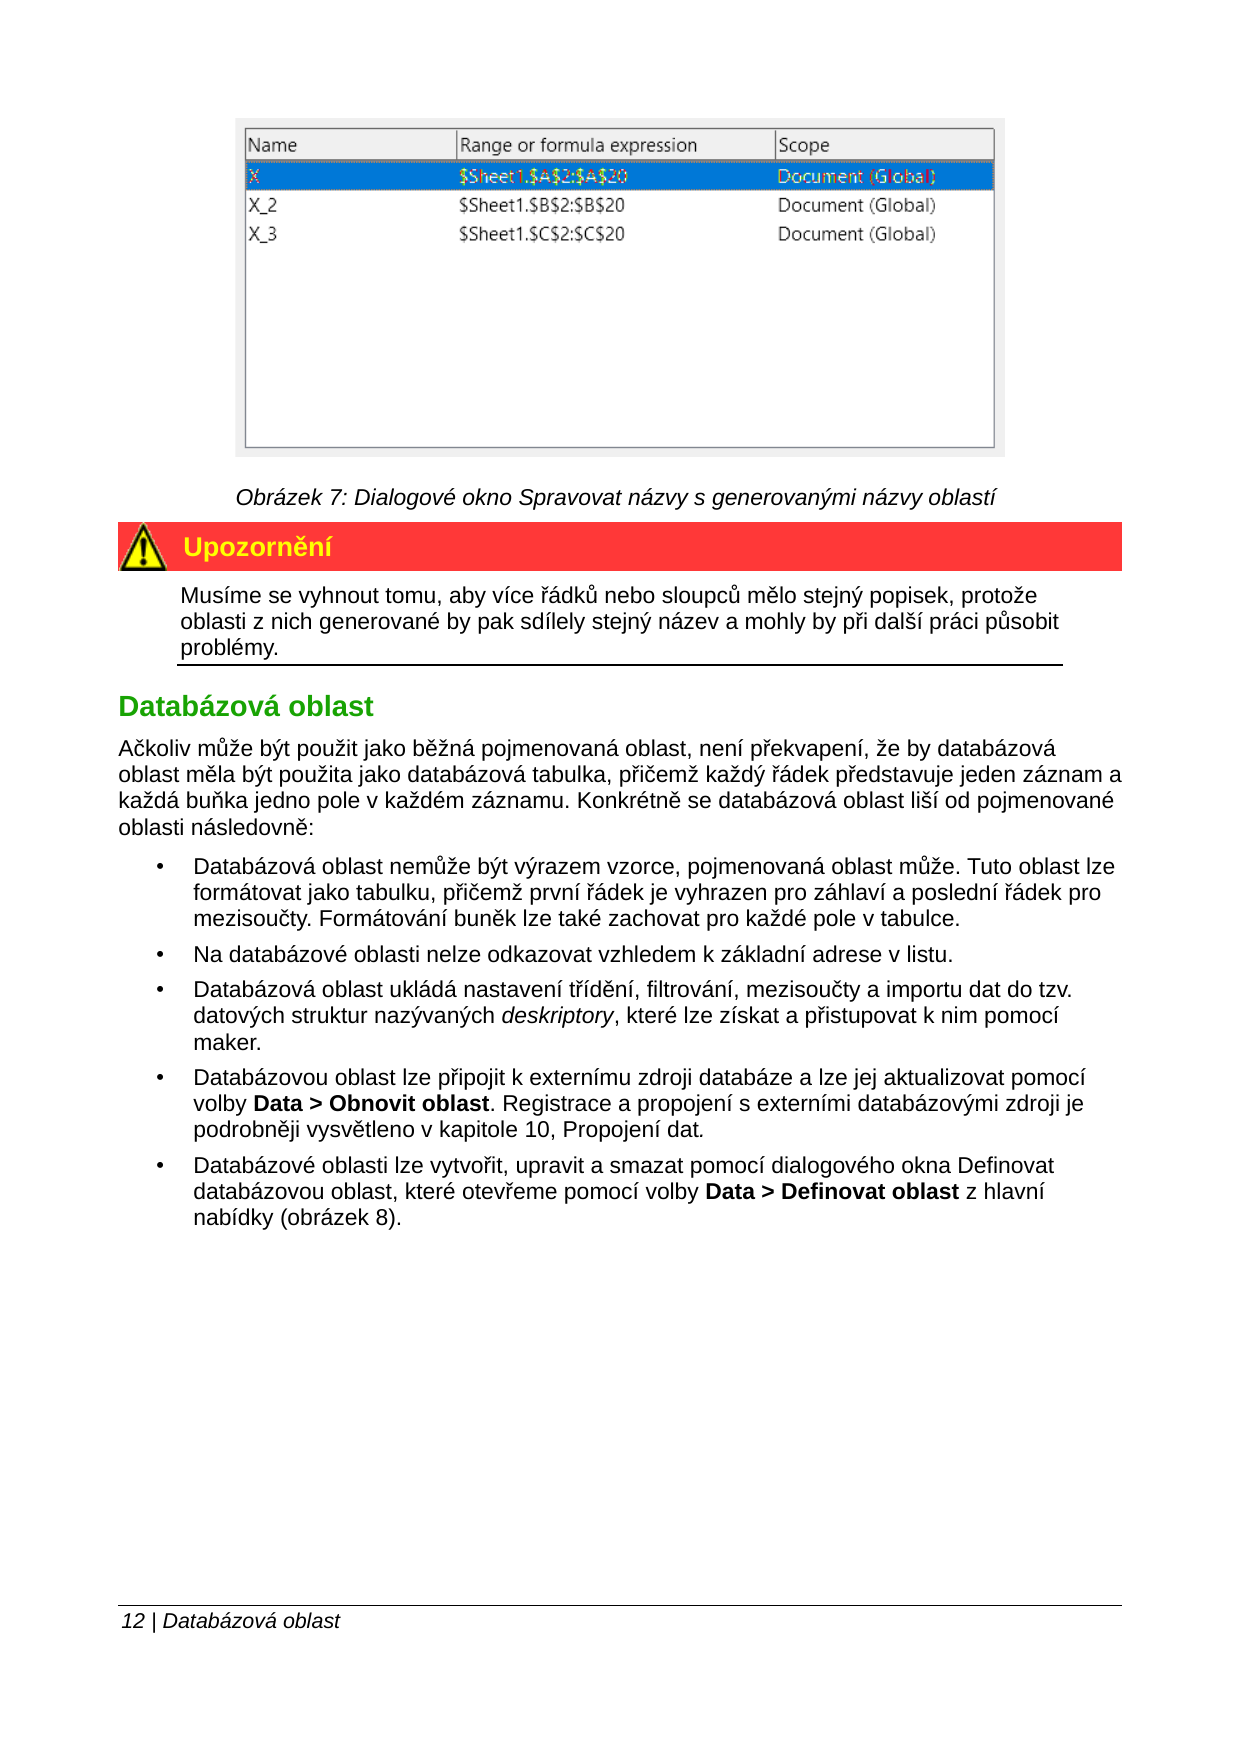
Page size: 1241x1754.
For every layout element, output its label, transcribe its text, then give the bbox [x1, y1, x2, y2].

list Databázová oblast nemůže být výrazem vzorce, pojmenovaná oblast může. Tuto oblast lze formátovat jako tabulku, přičemž první řádek je vyhrazen pro záhlaví a poslední řádek pro mezisoučty. Formátování buněk lze také zachovat pro každé pole v tabulce. [156, 853, 1122, 932]
text Ačkoliv může být použit jako běžná pojmenovaná oblast, není překvapení, že by databázová oblast měla být použita jako databázová tabulka, přičemž každý řádek představuje jeden záznam a každá buňka jedno pole v každém záznamu. Konkrétně se databázová oblast liší od pojmenované oblasti následovně: [118, 735, 1122, 840]
subtitle Upozornění [167, 522, 1122, 571]
text Musíme se vyhnout tomu, aby více řádků nebo sloupců mělo stejný popisek, protože oblasti z nich generované by pak sdílely stejný název a mohly by při další práci působit problémy. [177, 579, 1063, 664]
list Databázovou oblast lze připojit k externímu zdroji databáze a lze jej aktualizovat pomocí volby Data > Obnovit oblast. Registrace a propojení s externími databázovými zdroji je podrobněji vysvětleno v kapitole 10, Propojení dat. [156, 1064, 1122, 1143]
text Obrázek 7: Dialogové okno Spravovat názvy s generovanými názvy oblastí [235, 457, 1005, 510]
subtitle Databázová oblast [118, 689, 1122, 723]
list Databázové oblasti lze vytvořit, upravit a smazat pomocí dialogového okna Definovat databázovou oblast, které otevřeme pomocí volby Data > Definovat oblast z hlavní nabídky (obrázek 8). [156, 1152, 1122, 1231]
picture [119, 522, 167, 571]
list Na databázové oblasti nelze odkazovat vzhledem k základní adrese v listu. [156, 941, 1122, 967]
list Databázová oblast ukládá nastavení třídění, filtrování, mezisoučty a importu dat do tzv. datových struktur nazývaných deskriptory, které lze získat a přistupovat k nim pomocí maker. [156, 976, 1122, 1055]
picture [235, 118, 1005, 457]
